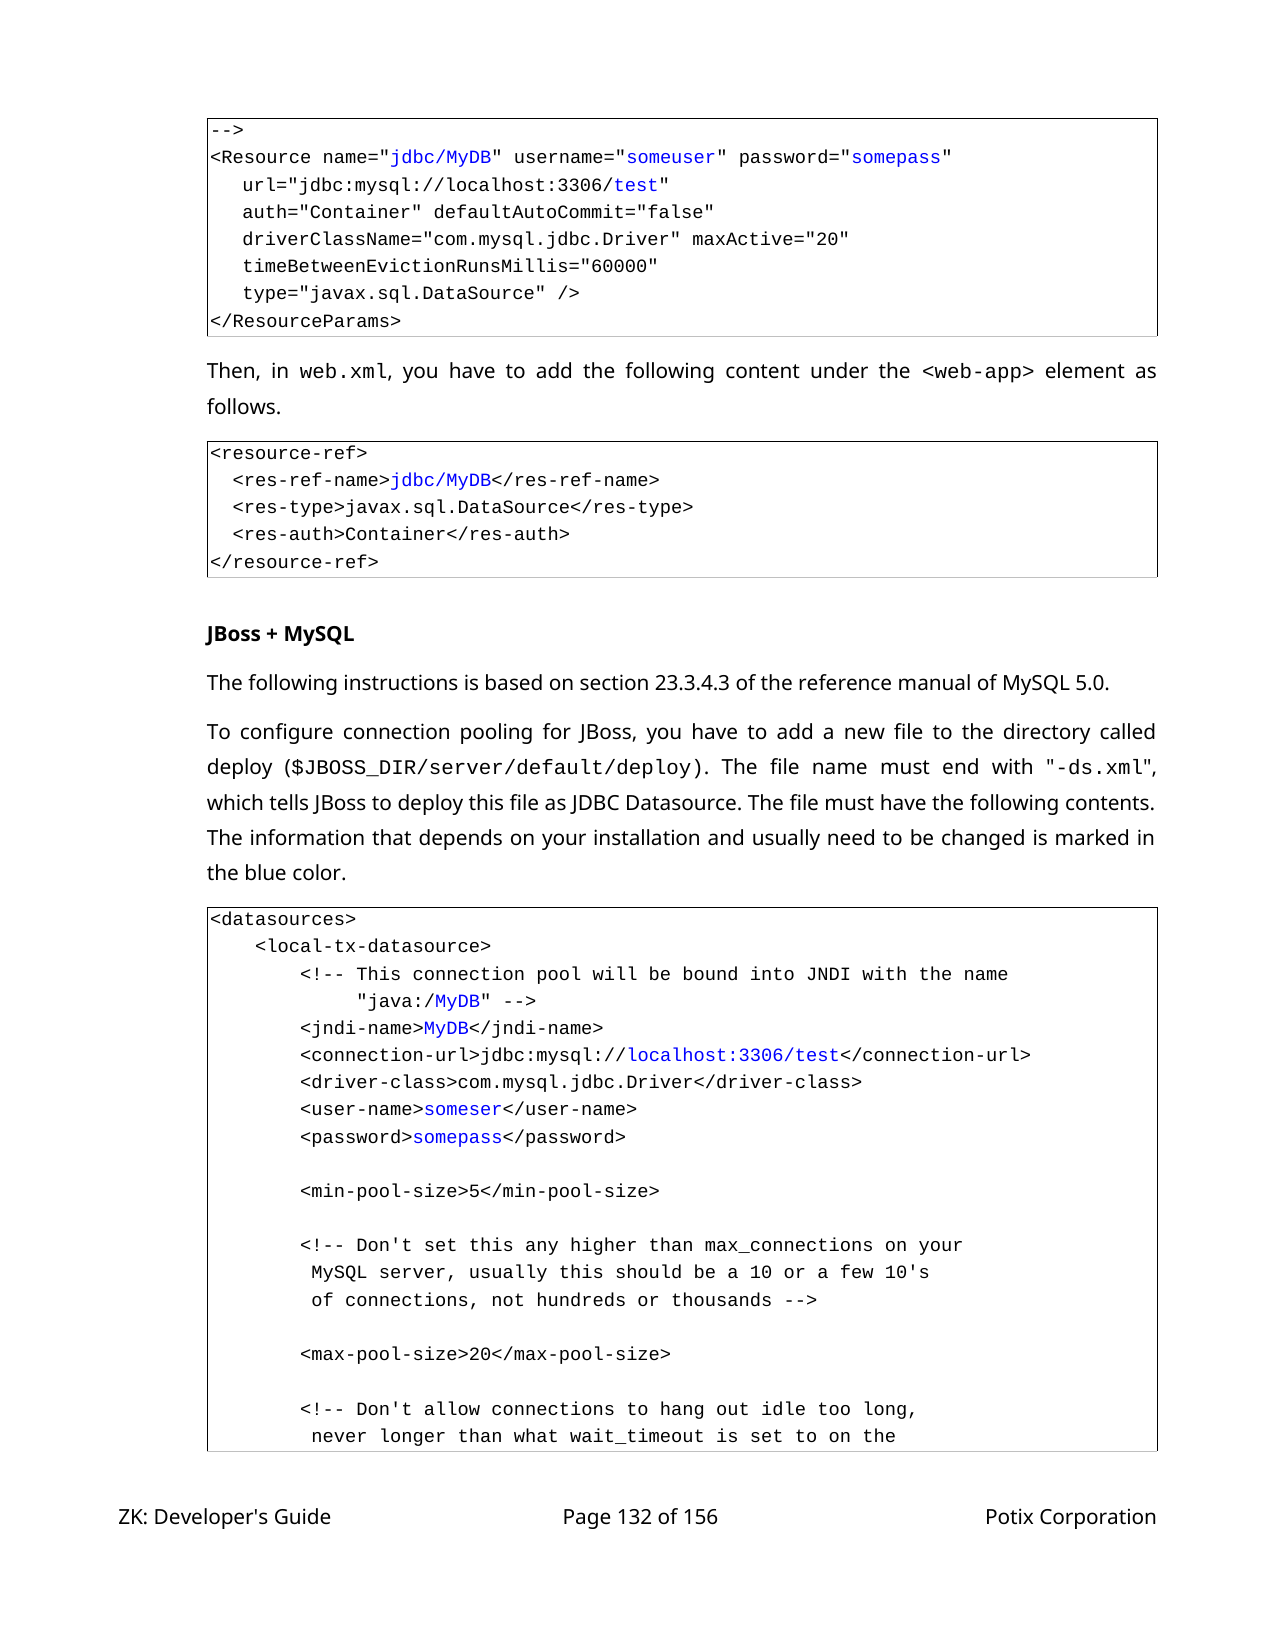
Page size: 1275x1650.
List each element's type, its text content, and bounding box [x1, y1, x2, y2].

subtitle JBoss + MySQL [207, 619, 1157, 647]
text <local-tx-datasource> [208, 934, 1157, 958]
text <password>somepass</password> [208, 1124, 1157, 1149]
text of connections, not hundreds or thousands --> [208, 1288, 1157, 1312]
text <res-ref-name>jdbc/MyDB</res-ref-name> [208, 468, 1157, 492]
text <Resource name="jdbc/MyDB" username="someuser" password="somepass" [208, 145, 1157, 169]
text MySQL server, usually this should be a 10 or a few 10's [208, 1260, 1157, 1285]
text <connection-url>jdbc:mysql://localhost:3306/test</connection-url> [208, 1043, 1157, 1067]
text <!-- Don't allow connections to hang out idle too long, [208, 1396, 1157, 1421]
text <res-type>javax.sql.DataSource</res-type> [208, 495, 1157, 519]
text <jndi-name>MyDB</jndi-name> [208, 1016, 1157, 1040]
text --> [208, 119, 1157, 142]
text <driver-class>com.mysql.jdbc.Driver</driver-class> [208, 1070, 1157, 1094]
text To configure connection pooling for JBoss, you have to add a new file to the directory called deploy ($JBOSS_DIR/server/default/deploy). The file name must end with "-ds.xml", which tells JBoss to deploy this file as JDBC Datasource. The file must have the following contents. The information that depends on your installation and usually need to be changed is marked in the blue color. [207, 717, 1157, 886]
text <max-pool-size>20</max-pool-size> [208, 1342, 1157, 1366]
text </resource-ref> [208, 549, 1157, 577]
text "java:/MyDB" --> [208, 988, 1157, 1013]
text never longer than what wait_timeout is set to on the [208, 1423, 1157, 1451]
text </ResourceParams> [208, 308, 1157, 336]
text <!-- Don't set this any higher than max_connections on your [208, 1233, 1157, 1257]
text driverClassName="com.mysql.jdbc.Driver" maxActive="20" [208, 227, 1157, 251]
text <!-- This connection pool will be bound into JNDI with the name [208, 961, 1157, 986]
text <datasources> [208, 908, 1157, 931]
text The following instructions is based on section 23.3.4.3 of the reference manual of MySQL 5.0. [207, 668, 1157, 696]
text <user-name>someser</user-name> [208, 1097, 1157, 1122]
text timeBetweenEvictionRunsMillis="60000" [208, 254, 1157, 278]
text Then, in web.xml, you have to add the following content under the <web-app> element as follows. [207, 356, 1157, 420]
text type="javax.sql.DataSource" /> [208, 281, 1157, 306]
text auth="Container" defaultAutoCommit="false" [208, 200, 1157, 224]
text <min-pool-size>5</min-pool-size> [208, 1179, 1157, 1203]
text <resource-ref> [208, 442, 1157, 465]
text <res-auth>Container</res-auth> [208, 522, 1157, 547]
text url="jdbc:mysql://localhost:3306/test" [208, 172, 1157, 197]
